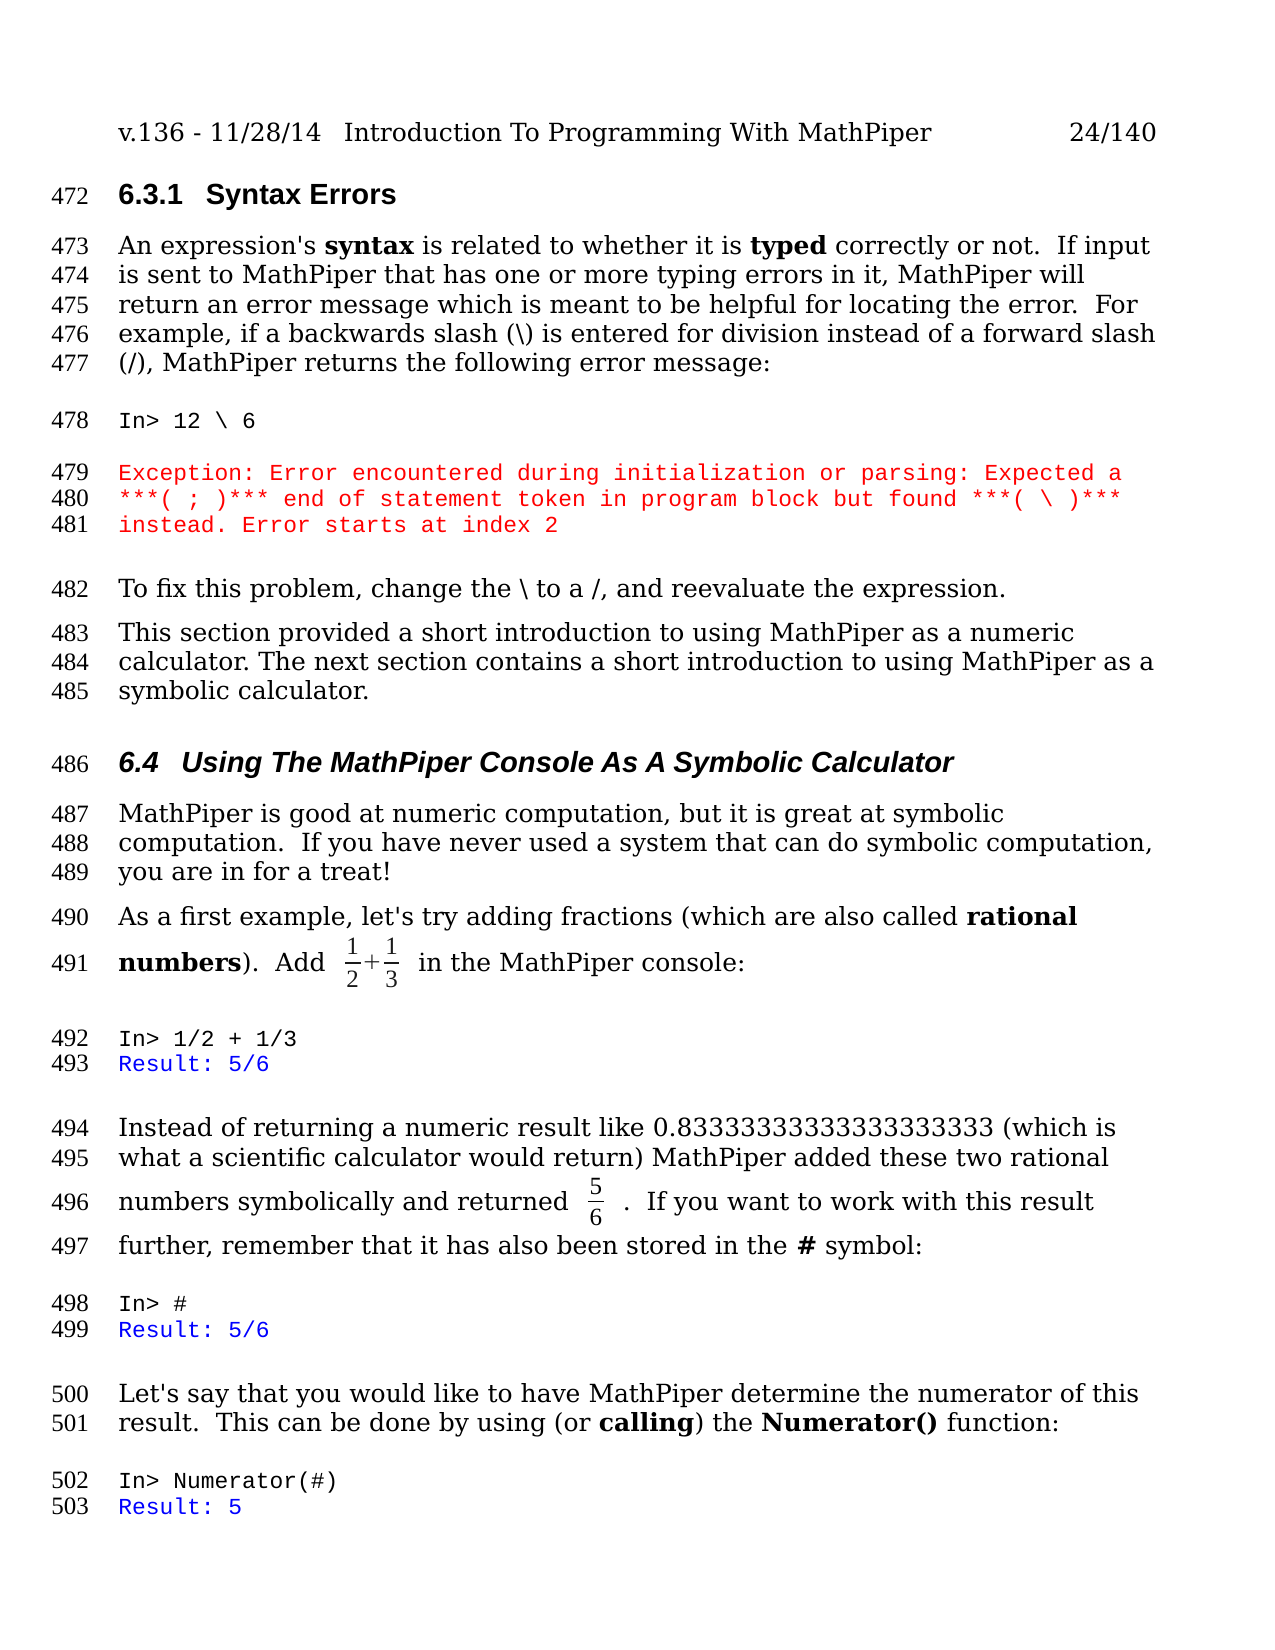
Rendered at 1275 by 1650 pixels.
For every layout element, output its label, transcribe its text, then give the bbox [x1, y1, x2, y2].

text To fix this problem, change the \ to a /, and reevaluate the expression. [118, 574, 1157, 603]
text In> # [118, 1292, 1157, 1318]
text Result: 5/6 [118, 1318, 1157, 1344]
text Let's say that you would like to have MathPiper determine the numerator of this result. This can be done by using (or calling) the Numerator() function: [118, 1379, 1157, 1437]
text Exception: Error encountered during initialization or parsing: Expected a ***( ; )*** end of statement token in program block but found ***( \ )*** instead. Error starts at index 2 [118, 461, 1157, 539]
text An expression's syntax is related to whether it is typed correctly or not. If input is sent to MathPiper that has one or more typing errors in it, MathPiper will return an error message which is meant to be helpful for locating the error. For example, if a backwards slash (\) is entered for division instead of a forward slash (/), MathPiper returns the following error message: [118, 231, 1157, 377]
subtitle Using The MathPiper Console As A Symbolic Calculator [118, 744, 1157, 778]
text Result: 5/6 [118, 1053, 1157, 1079]
text MathPiper is good at numeric computation, but it is great at symbolic computation. If you have never used a system that can do symbolic computation, you are in for a treat! [118, 799, 1157, 887]
text Instead of returning a numeric result like 0.83333333333333333333 (which is what a scientific calculator would return) MathPiper added these two rational numbers symbolically and returned. If you want to work with this result further, remember that it has also been stored in the # symbol: [118, 1114, 1157, 1260]
subtitle Syntax Errors [118, 177, 1157, 210]
text In> 12 \ 6 [118, 409, 1157, 435]
text As a first example, let's try adding fractions (which are also called rational numbers). Addin the MathPiper console: [118, 902, 1157, 995]
text In> Numerator(#) [118, 1469, 1157, 1495]
text Result: 5 [118, 1495, 1157, 1521]
text In> 1/2 + 1/3 [118, 1027, 1157, 1053]
text This section provided a short introduction to using MathPiper as a numeric calculator. The next section contains a short introduction to using MathPiper as a symbolic calculator. [118, 618, 1157, 706]
